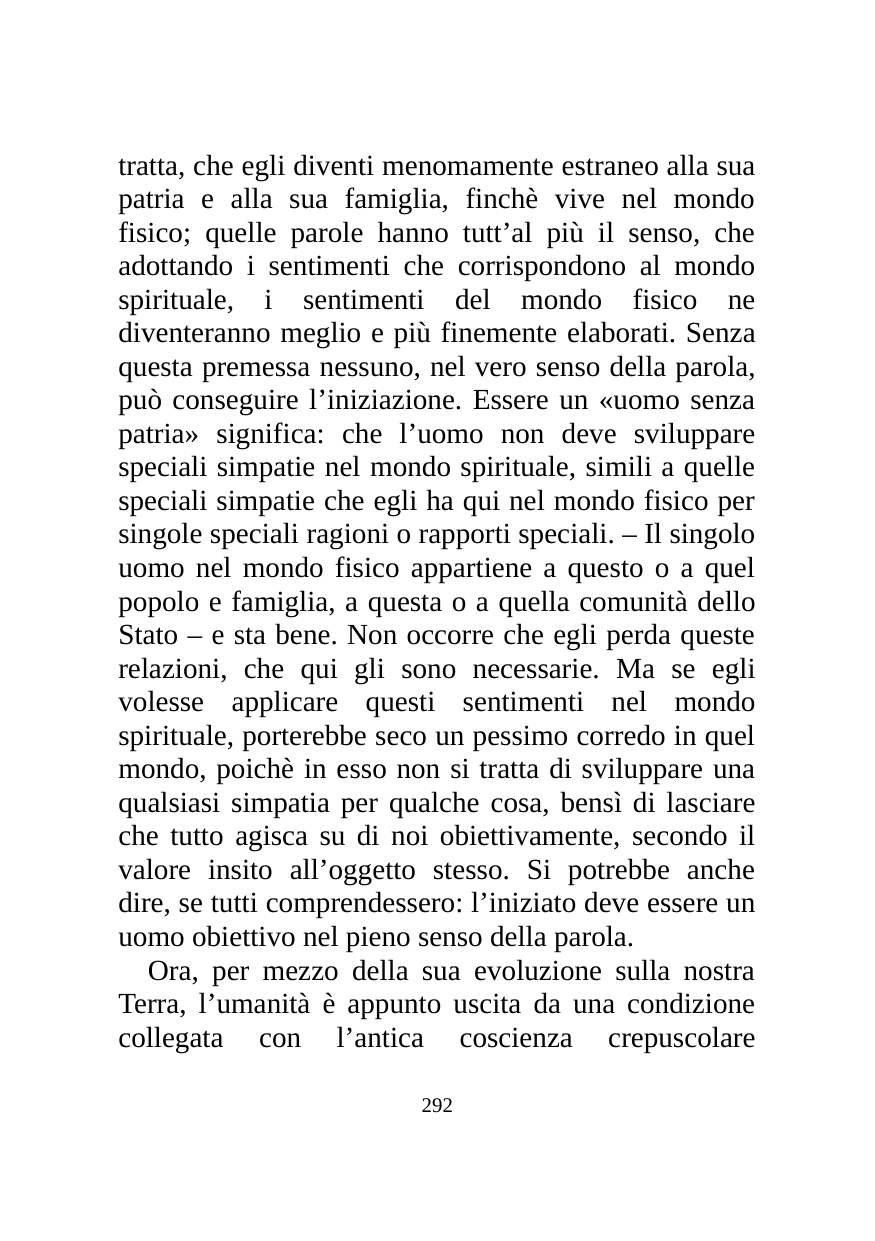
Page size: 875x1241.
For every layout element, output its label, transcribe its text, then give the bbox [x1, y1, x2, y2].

text Ora, per mezzo della sua evoluzione sulla nostra Terra, l’umanità è appunto uscita da una condizione collegata con l’antica coscienza crepuscolare [118, 953, 756, 1053]
text tratta, che egli diventi menomamente estraneo alla sua patria e alla sua famiglia, finchè vive nel mondo fisico; quelle parole hanno tutt’al più il senso, che adottando i sentimenti che corrispondono al mondo spirituale, i sentimenti del mondo fisico ne diventeranno meglio e più finemente elaborati. Senza questa premessa nessuno, nel vero senso della parola, può conseguire l’iniziazione. Essere un «uomo senza patria» significa: che l’uomo non deve sviluppare speciali simpatie nel mondo spirituale, simili a quelle speciali simpatie che egli ha qui nel mondo fisico per singole speciali ragioni o rapporti speciali. – Il singolo uomo nel mondo fisico appartiene a questo o a quel popolo e famiglia, a questa o a quella comunità dello Stato – e sta bene. Non occorre che egli perda queste relazioni, che qui gli sono necessarie. Ma se egli volesse applicare questi sentimenti nel mondo spirituale, porterebbe seco un pessimo corredo in quel mondo, poichè in esso non si tratta di sviluppare una qualsiasi simpatia per qualche cosa, bensì di lasciare che tutto agisca su di noi obiettivamente, secondo il valore insito all’oggetto stesso. Si potrebbe anche dire, se tutti comprendessero: l’iniziato deve essere un uomo obiettivo nel pieno senso della parola. [118, 148, 756, 953]
